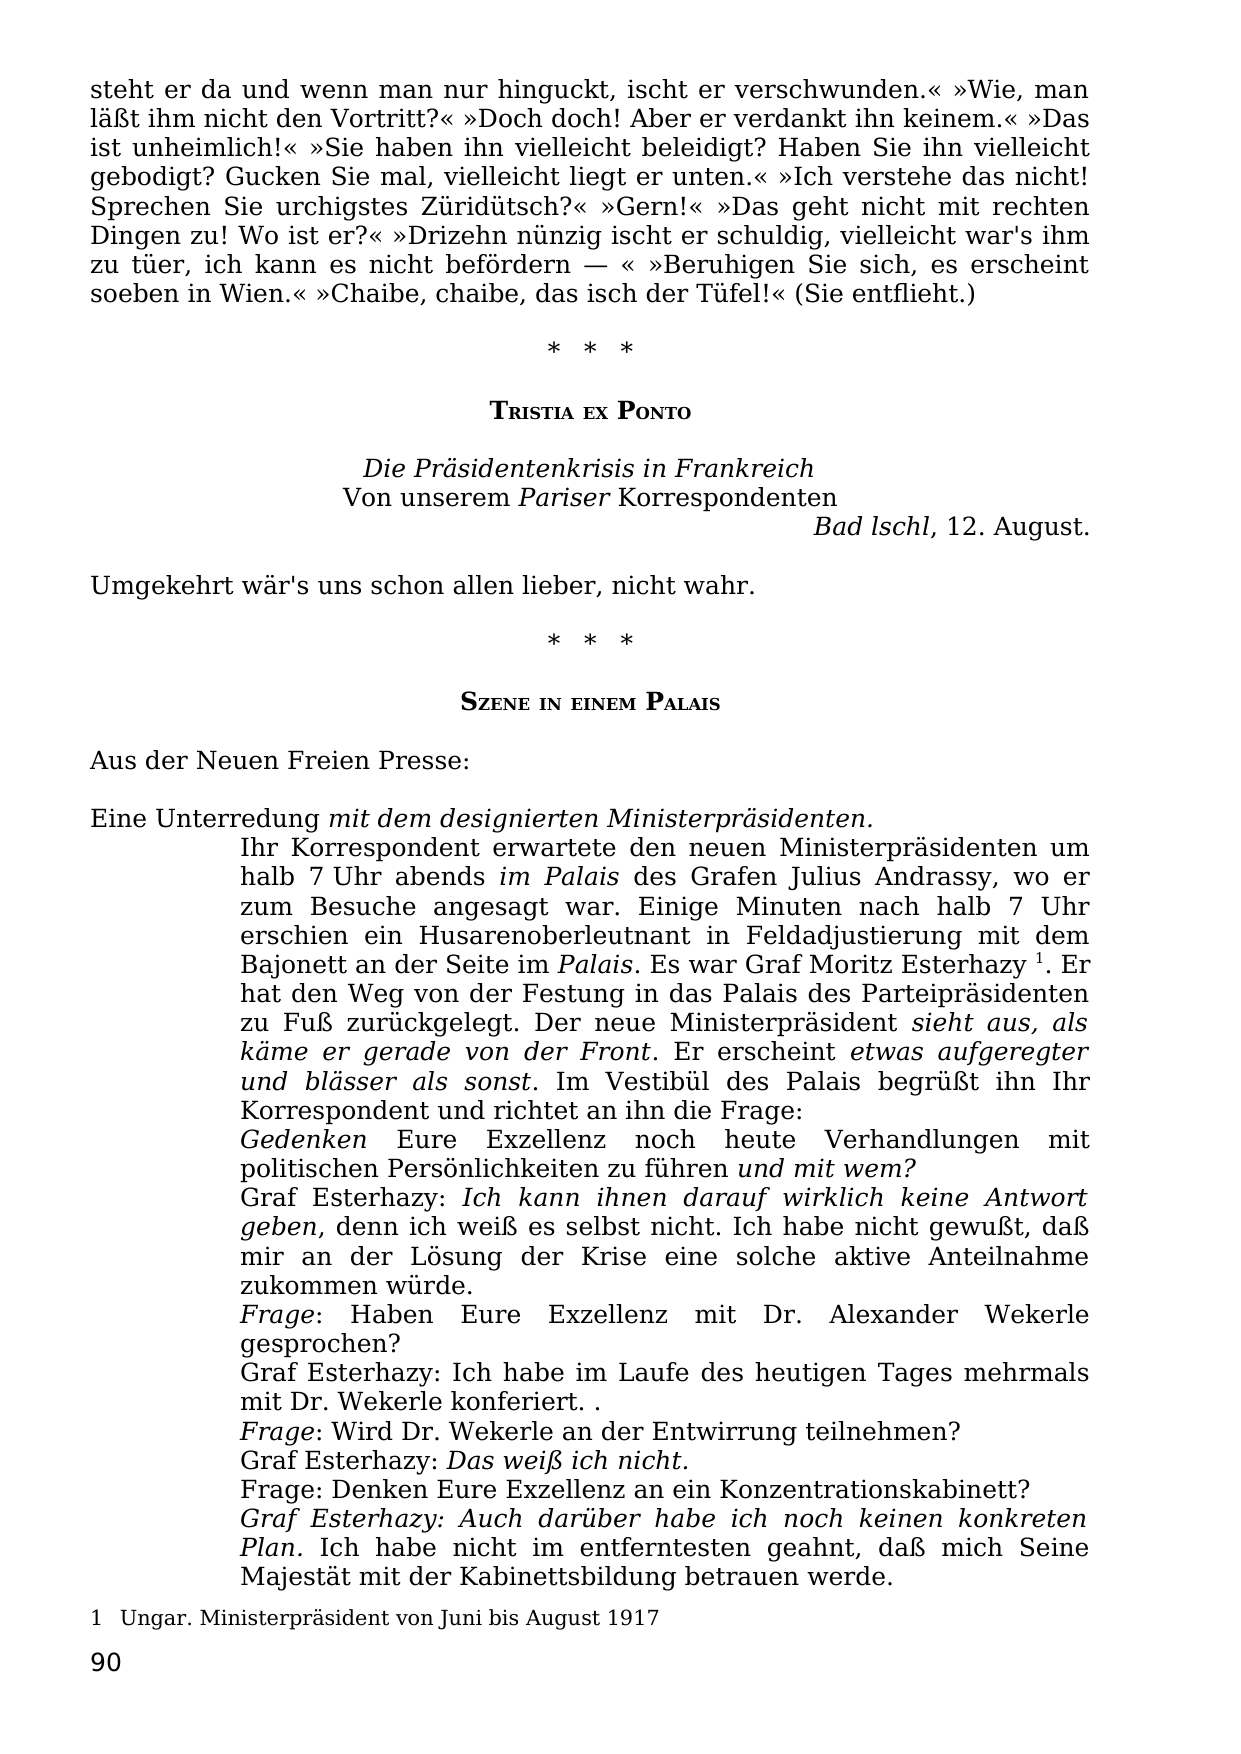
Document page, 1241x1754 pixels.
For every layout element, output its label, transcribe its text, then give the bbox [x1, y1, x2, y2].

text Frage: Denken Eure Exzellenz an ein Konzentrationskabinett? [240, 1475, 1091, 1504]
text Ungar. Ministerpräsident von Juni bis August 1917 [90, 1606, 1091, 1631]
text Aus der Neuen Freien Presse: [90, 746, 1091, 775]
text Graf Esterhazy: Ich habe im Laufe des heutigen Tages mehrmals mit Dr. Wekerle konferiert. . [240, 1358, 1091, 1417]
text Graf Esterhazy: Auch darüber habe ich noch keinen konkreten Plan. Ich habe nicht im entferntesten geahnt, daß mich Seine Majestät mit der Kabinettsbildung betrauen werde. [240, 1504, 1091, 1592]
text Von unserem Pariser Korrespondenten [90, 483, 1091, 512]
text Eine Unterredung mit dem designierten Ministerpräsidenten. [90, 804, 1091, 833]
text Frage: Haben Eure Exzellenz mit Dr. Alexander Wekerle gesprochen? [240, 1300, 1091, 1358]
text Graf Esterhazy: Das weiß ich nicht. [240, 1446, 1091, 1475]
text Szene in einem Palais [90, 658, 1091, 717]
text Die Präsidentenkrisis in Frankreich [90, 454, 1091, 483]
text Frage: Wird Dr. Wekerle an der Entwirrung teilnehmen? [240, 1417, 1091, 1446]
text Ihr Korrespondent erwartete den neuen Ministerpräsidenten um halb 7 Uhr abends im Palais des Grafen Julius Andrassy, wo er zum Besuche angesagt war. Einige Minuten nach halb 7 Uhr erschien ein Husarenoberleutnant in Feldadjustierung mit dem Bajonett an der Seite im Palais. Es war Graf Moritz Esterhazy . Er hat den Weg von der Festung in das Palais des Parteipräsidenten zu Fuß zurückgelegt. Der neue Ministerpräsident sieht aus, als käme er gerade von der Front. Er erscheint etwas aufgeregter und blässer als sonst. Im Vestibül des Palais begrüßt ihn Ihr Korrespondent und richtet an ihn die Frage: [240, 833, 1091, 1125]
text Tristia ex Ponto [90, 367, 1091, 425]
text * * * [90, 629, 1091, 658]
text Umgekehrt wär's uns schon allen lieber, nicht wahr. [90, 571, 1091, 600]
text Gedenken Eure Exzellenz noch heute Verhandlungen mit politischen Persönlichkeiten zu führen und mit wem? [240, 1125, 1091, 1183]
text steht er da und wenn man nur hinguckt, ischt er verschwunden.« »Wie, man läßt ihm nicht den Vortritt?« »Doch doch! Aber er verdankt ihn keinem.« »Das ist unheimlich!« »Sie haben ihn vielleicht beleidigt? Haben Sie ihn vielleicht gebodigt? Gucken Sie mal, vielleicht liegt er unten.« »Ich verstehe das nicht! Sprechen Sie urchigstes Züridütsch?« »Gern!« »Das geht nicht mit rechten Dingen zu! Wo ist er?« »Drizehn nünzig ischt er schuldig, vielleicht war's ihm zu tüer, ich kann es nicht befördern — « »Beruhigen Sie sich, es erscheint soeben in Wien.« »Chaibe, chaibe, das isch der Tüfel!« (Sie entflieht.) [90, 75, 1091, 308]
text * * * [90, 337, 1091, 367]
text Bad lschl, 12. August. [90, 512, 1091, 542]
text Graf Esterhazy: Ich kann ihnen darauf wirklich keine Antwort geben, denn ich weiß es selbst nicht. Ich habe nicht gewußt, daß mir an der Lösung der Krise eine solche aktive Anteilnahme zukommen würde. [240, 1183, 1091, 1300]
